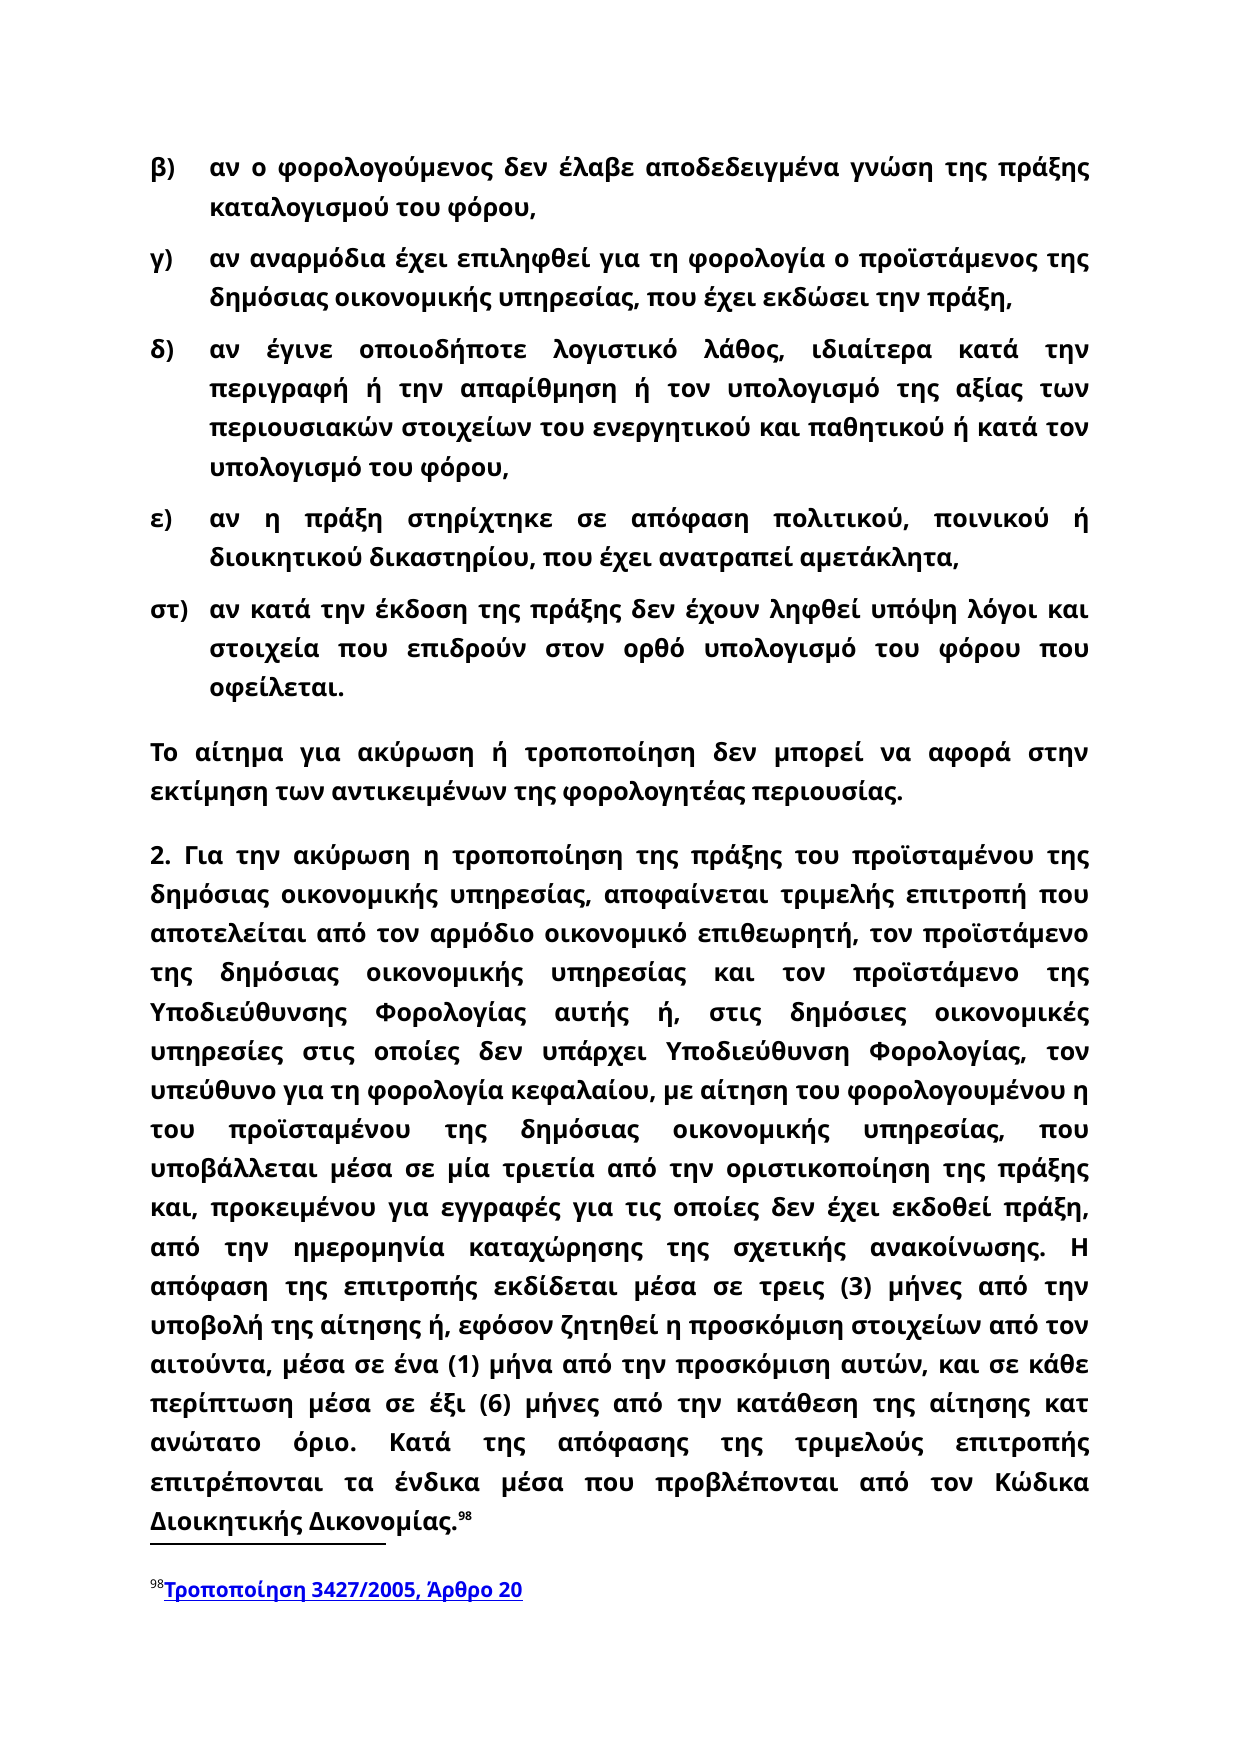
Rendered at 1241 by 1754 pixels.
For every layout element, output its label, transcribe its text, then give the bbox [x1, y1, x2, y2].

list β) αν ο φορολογούμενος δεν έλαβε αποδεδειγμένα γνώση της πράξης καταλογισμού του φόρου, [150, 150, 1090, 223]
list δ) αν έγινε οποιοδήποτε λογιστικό λάθος, ιδιαίτερα κατά την περιγραφή ή την απαρίθμηση ή τον υπολογισμό της αξίας των περιουσιακών στοιχείων του ενεργητικού και παθητικού ή κατά τον υπολογισμό του φόρου, [150, 332, 1090, 483]
list γ) αν αναρμόδια έχει επιληφθεί για τη φορολογία ο προϊστάμενος της δημόσιας οικονομικής υπηρεσίας, που έχει εκδώσει την πράξη, [150, 241, 1090, 314]
text Τροποποίηση 3427/2005, Άρθρο 20 [150, 1576, 1090, 1604]
list στ) αν κατά την έκδοση της πράξης δεν έχουν ληφθεί υπόψη λόγοι και στοιχεία που επιδρούν στον ορθό υπολογισμό του φόρου που οφείλεται. [150, 592, 1090, 704]
text Το αίτημα για ακύρωση ή τροποποίηση δεν μπορεί να αφορά στην εκτίμηση των αντικειμένων της φορολογητέας περιουσίας. [150, 734, 1090, 807]
text 2. Για την ακύρωση η τροποποίηση της πράξης του προϊσταμένου της δημόσιας οικονομικής υπηρεσίας, αποφαίνεται τριμελής επιτροπή που αποτελείται από τον αρμόδιο οικονομικό επιθεωρητή, τον προϊστάμενο της δημόσιας οικονομικής υπηρεσίας και τον προϊστάμενο της Υποδιεύθυνσης Φορολογίας αυτής ή, στις δημόσιες οικονομικές υπηρεσίες στις οποίες δεν υπάρχει Υποδιεύθυνση Φορολογίας, τον υπεύθυνο για τη φορολογία κεφαλαίου, με αίτηση του φορολογουμένου η του προϊσταμένου της δημόσιας οικονομικής υπηρεσίας, που υποβάλλεται μέσα σε μία τριετία από την οριστικοποίηση της πράξης και, προκειμένου για εγγραφές για τις οποίες δεν έχει εκδοθεί πράξη, από την ημερομηνία καταχώρησης της σχετικής ανακοίνωσης. Η απόφαση της επιτροπής εκδίδεται μέσα σε τρεις (3) μήνες από την υποβολή της αίτησης ή, εφόσον ζητηθεί η προσκόμιση στοιχείων από τον αιτούντα, μέσα σε ένα (1) μήνα από την προσκόμιση αυτών, και σε κάθε περίπτωση μέσα σε έξι (6) μήνες από την κατάθεση της αίτησης κατ ανώτατο όριο. Κατά της απόφασης της τριμελούς επιτροπής επιτρέπονται τα ένδικα μέσα που προβλέπονται από τον Κώδικα Διοικητικής Δικονομίας. [150, 837, 1090, 1537]
list ε) αν η πράξη στηρίχτηκε σε απόφαση πολιτικού, ποινικού ή διοικητικού δικαστηρίου, που έχει ανατραπεί αμετάκλητα, [150, 501, 1090, 574]
